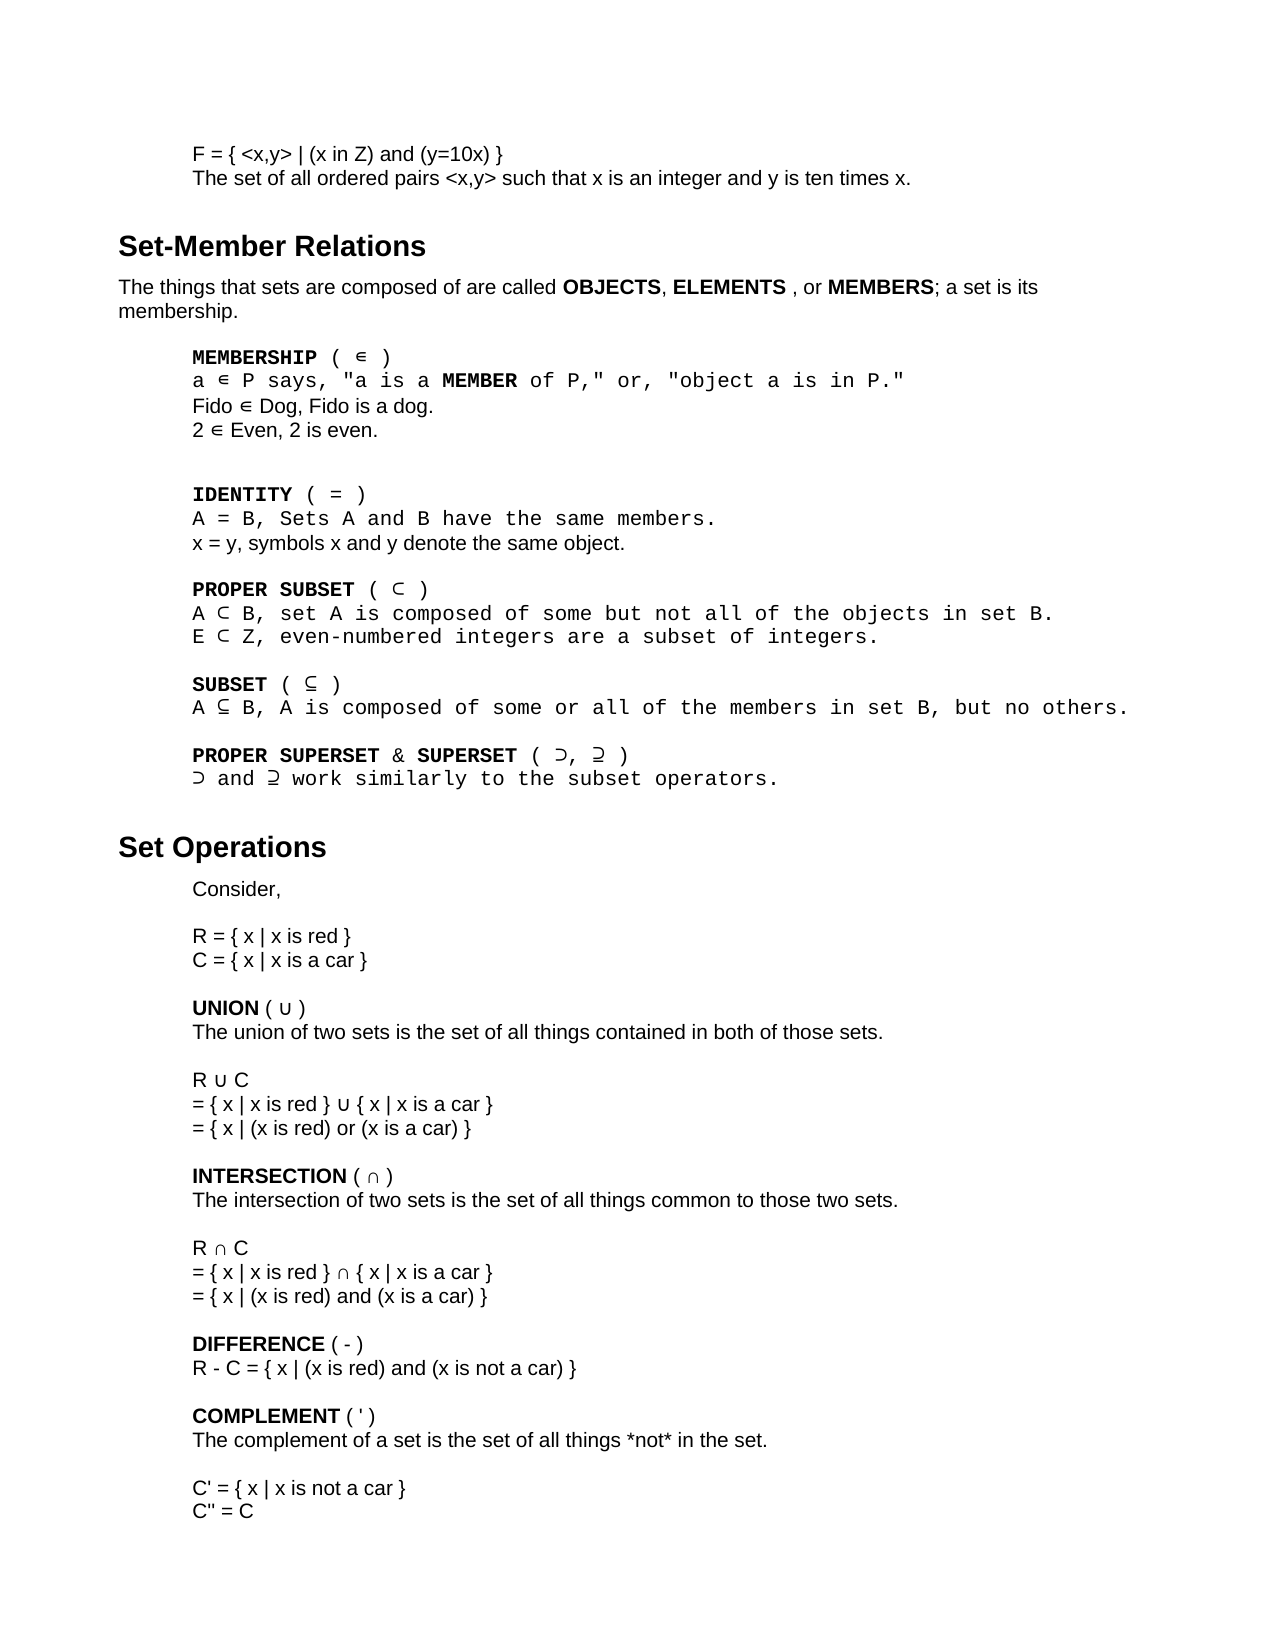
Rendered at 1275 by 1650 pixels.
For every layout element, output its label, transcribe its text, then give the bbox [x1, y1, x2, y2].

subtitle Set-Member Relations [118, 228, 1157, 262]
text R - C = { x | (x is red) and (x is not a car) } [192, 1356, 1157, 1379]
text E ⊂ Z, even-numbered integers are a subset of integers. [192, 626, 1157, 650]
text DIFFERENCE ( - ) [192, 1332, 1157, 1356]
text R ∩ C [192, 1236, 1157, 1260]
text MEMBERSHIP ( ∊ ) [192, 347, 1157, 370]
text A ⊂ B, set A is composed of some but not all of the objects in set B. [192, 603, 1157, 626]
text = { x | x is red } ∪ { x | x is a car } [192, 1092, 1157, 1116]
text The intersection of two sets is the set of all things common to those two sets. [192, 1188, 1157, 1212]
text Fido ∊ Dog, Fido is a dog. [192, 394, 1157, 418]
text The union of two sets is the set of all things contained in both of those sets. [192, 1020, 1157, 1044]
text 2 ∊ Even, 2 is even. [192, 418, 1157, 442]
text R ∪ C [192, 1068, 1157, 1092]
text = { x | (x is red) and (x is a car) } [192, 1284, 1157, 1308]
text C'' = C [192, 1499, 1157, 1523]
text UNION ( ∪ ) [192, 996, 1157, 1020]
text The complement of a set is the set of all things *not* in the set. [192, 1427, 1157, 1451]
text The set of all ordered pairs <x,y> such that x is an integer and y is ten times x. [192, 166, 1157, 190]
text Consider, [192, 876, 1157, 900]
text IDENTITY ( = ) [192, 484, 1157, 508]
subtitle Set Operations [118, 830, 1157, 864]
text The things that sets are composed of are called OBJECTS, ELEMENTS , or MEMBERS; a set is its membership. [118, 275, 1157, 323]
text a ∊ P says, "a is a MEMBER of P," or, "object a is in P." [192, 370, 1157, 394]
text = { x | (x is red) or (x is a car) } [192, 1116, 1157, 1140]
text PROPER SUBSET ( ⊂ ) [192, 579, 1157, 603]
text INTERSECTION ( ∩ ) [192, 1164, 1157, 1188]
text SUBSET ( ⊆ ) [192, 674, 1157, 697]
text A ⊆ B, A is composed of some or all of the members in set B, but no others. [192, 697, 1157, 721]
text C = { x | x is a car } [192, 948, 1157, 972]
text x = y, symbols x and y denote the same object. [192, 531, 1157, 555]
text PROPER SUPERSET & SUPERSET ( ⊃, ⊇ ) [192, 745, 1157, 768]
text = { x | x is red } ∩ { x | x is a car } [192, 1260, 1157, 1284]
text C' = { x | x is not a car } [192, 1475, 1157, 1499]
text A = B, Sets A and B have the same members. [192, 508, 1157, 531]
text ⊃ and ⊇ work similarly to the subset operators. [192, 768, 1157, 792]
text F = { <x,y> | (x in Z) and (y=10x) } [192, 142, 1157, 166]
text COMPLEMENT ( ' ) [192, 1403, 1157, 1427]
text R = { x | x is red } [192, 924, 1157, 948]
